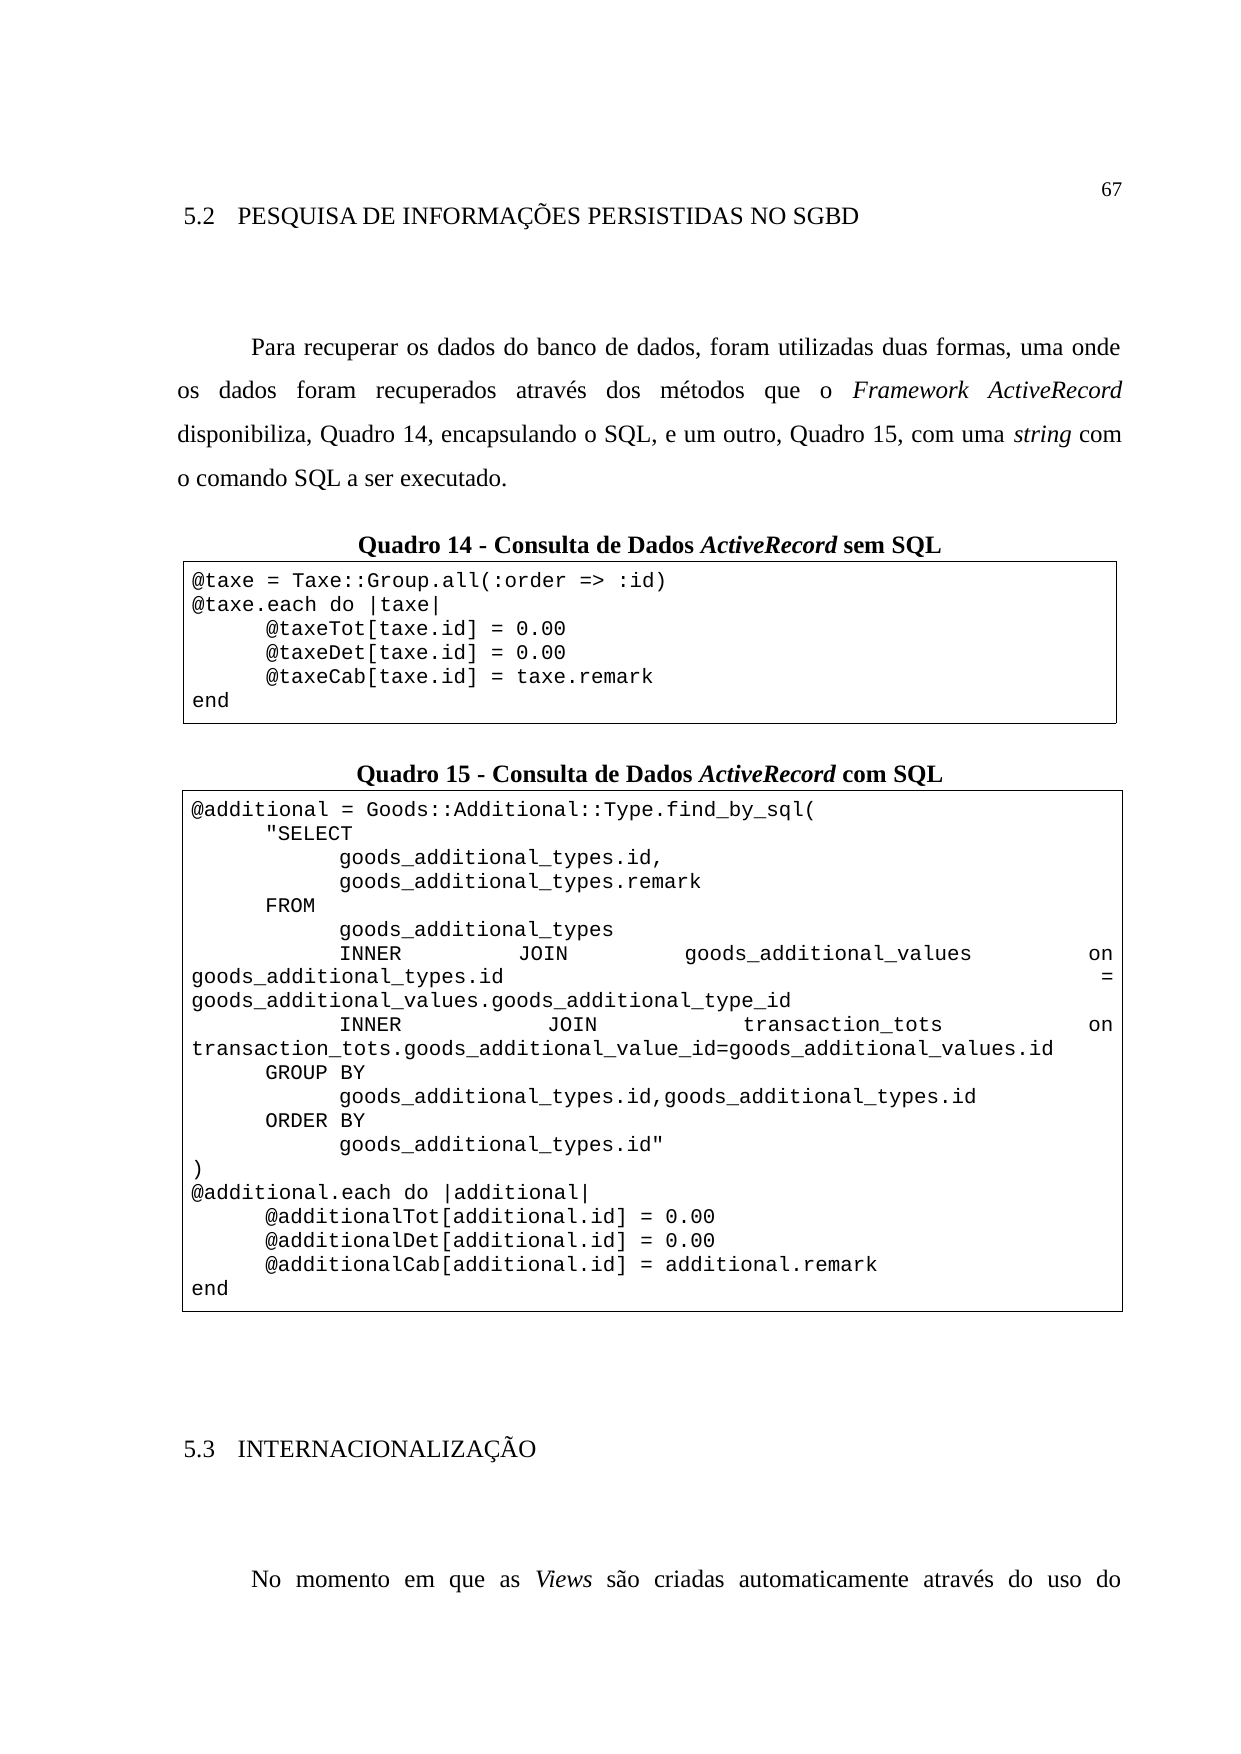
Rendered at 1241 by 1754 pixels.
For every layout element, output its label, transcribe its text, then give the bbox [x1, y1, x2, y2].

text @additionalDet[additional.id] = 0.00 [191, 1230, 1113, 1254]
text @additional.each do |additional| [191, 1182, 1113, 1206]
text goods_additional_types [191, 918, 1113, 942]
text @taxeCab[taxe.id] = taxe.remark [192, 666, 1107, 690]
text INNER JOIN goods_additional_values on goods_additional_types.id = goods_additional_values.goods_additional_type_id [191, 942, 1113, 1014]
text @taxe.each do |taxe| [192, 594, 1107, 618]
text end [192, 690, 1107, 714]
text @taxe = Taxe::Group.all(:order => :id) [192, 570, 1107, 594]
text "SELECT [191, 823, 1113, 847]
text Quadro 14 - Consulta de Dados ActiveRecord sem SQL [177, 530, 1122, 559]
text @taxeTot[taxe.id] = 0.00 [192, 618, 1107, 642]
text ) [191, 1158, 1113, 1182]
text GROUP BY [191, 1062, 1113, 1086]
text INNER JOIN transaction_tots on transaction_tots.goods_additional_value_id=goods_additional_values.id [191, 1014, 1113, 1062]
text FROM [191, 894, 1113, 918]
text @additional = Goods::Additional::Type.find_by_sql( [191, 799, 1113, 823]
text Para recuperar os dados do banco de dados, foram utilizadas duas formas, uma onde os dados foram recuperados através dos métodos que o Framework ActiveRecord disponibiliza, Quadro 14, encapsulando o SQL, e um outro, Quadro 15, com uma string com o comando SQL a ser executado. [177, 332, 1122, 492]
text @additionalCab[additional.id] = additional.remark [191, 1254, 1113, 1278]
text end [191, 1278, 1113, 1302]
text goods_additional_types.id, [191, 847, 1113, 871]
text goods_additional_types.id" [191, 1134, 1113, 1158]
text goods_additional_types.id,goods_additional_types.id [191, 1086, 1113, 1110]
text @taxeDet[taxe.id] = 0.00 [192, 642, 1107, 666]
text goods_additional_types.remark [191, 871, 1113, 894]
text @additionalTot[additional.id] = 0.00 [191, 1206, 1113, 1230]
text ORDER BY [191, 1110, 1113, 1134]
text Quadro 15 - Consulta de Dados ActiveRecord com SQL [177, 759, 1122, 788]
subtitle PESQUISA DE INFORMAÇÕES PERSISTIDAS NO SGBD [177, 201, 1122, 230]
text No momento em que as Views são criadas automaticamente através do uso do [177, 1564, 1122, 1593]
subtitle INTERNACIONALIZAÇÃO [177, 1434, 1122, 1463]
